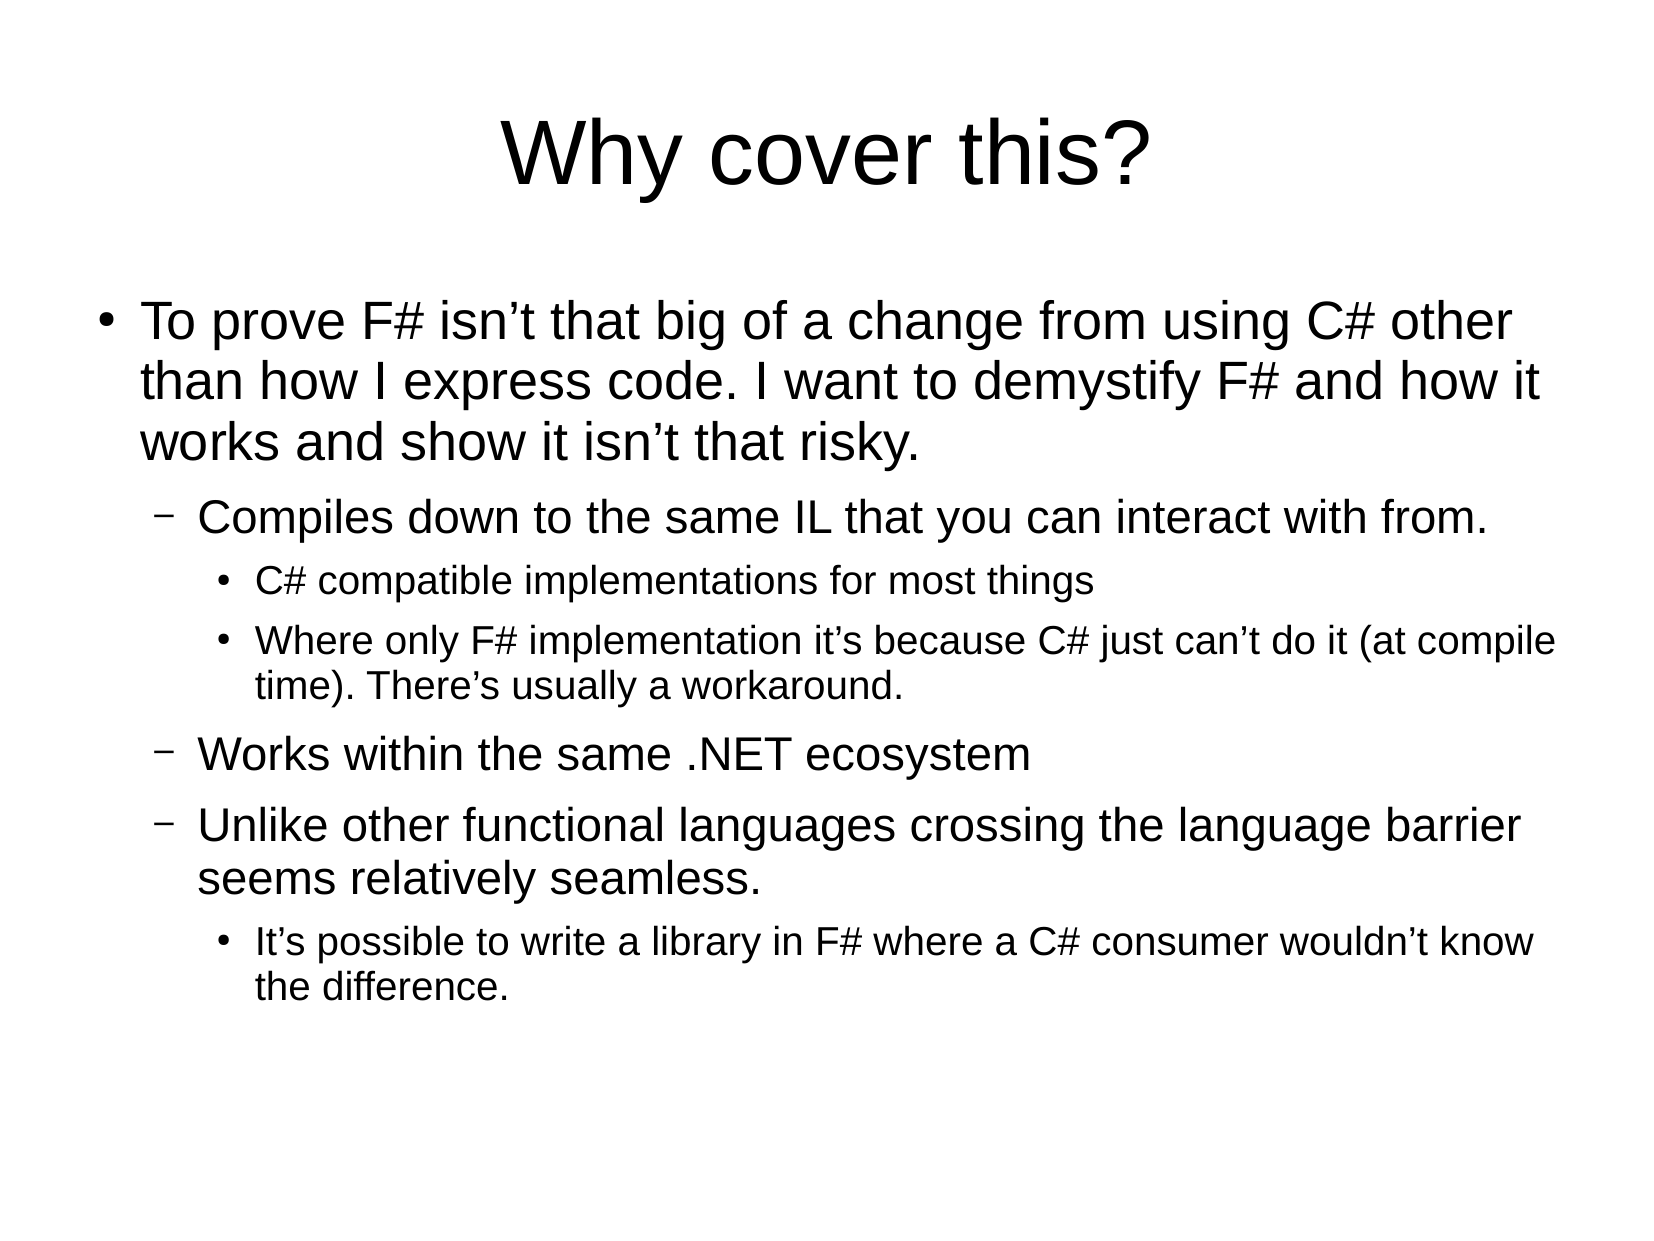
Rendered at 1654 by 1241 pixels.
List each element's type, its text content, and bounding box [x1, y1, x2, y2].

title Why cover this? [82, 49, 1571, 257]
list To prove F# isn’t that big of a change from using C# other than how I express code. I want to demystify F# and how it works and show it isn’t that risky. Compiles down to the same IL that you can interact with from. C# compatible implementations for most things Where only F# implementation it’s because C# just can’t do it (at compile time). There’s usually a workaround. Works within the same .NET ecosystem Unlike other functional languages crossing the language barrier seems relatively seamless. It’s possible to write a library in F# where a C# consumer wouldn’t know the difference. [82, 290, 1571, 1010]
